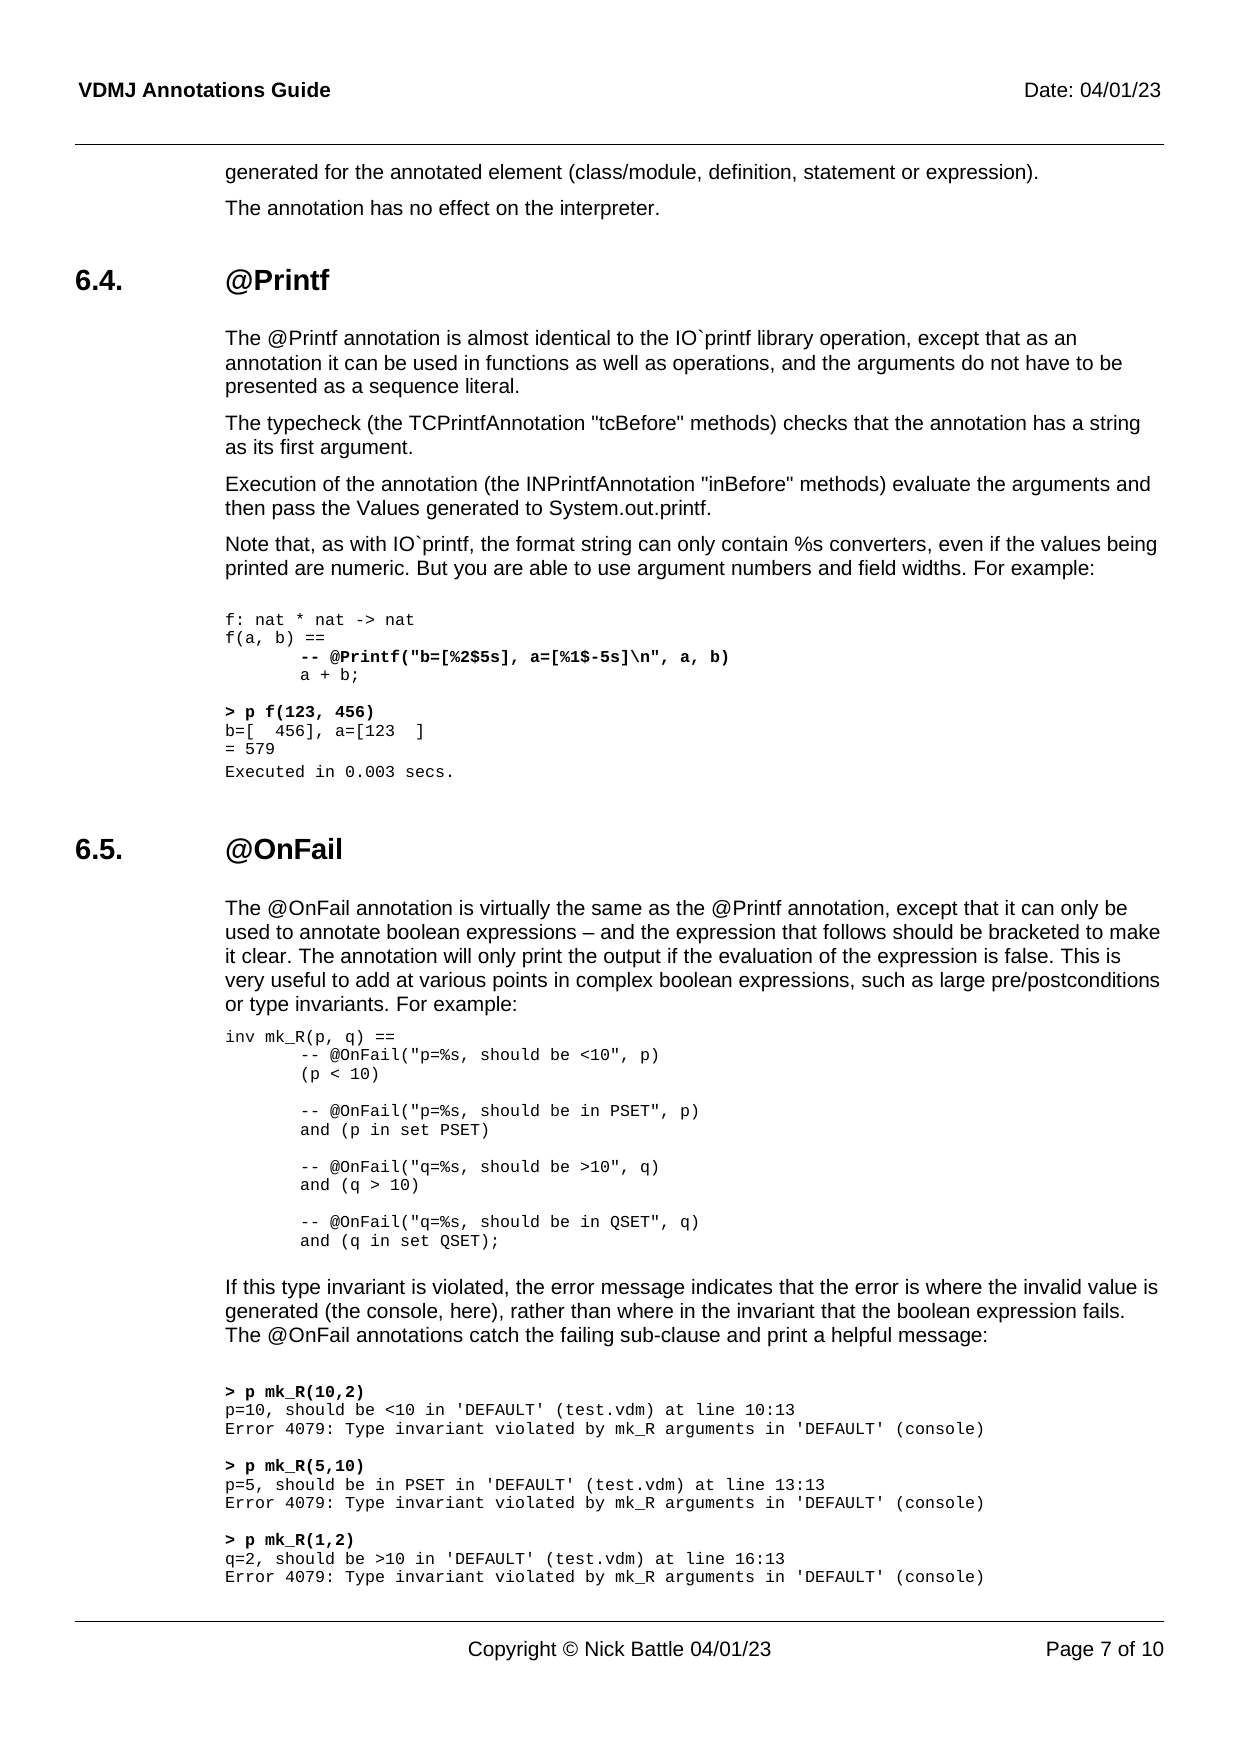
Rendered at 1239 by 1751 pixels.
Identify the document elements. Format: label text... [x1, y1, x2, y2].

text Error 4079: Type invariant violated by mk_R arguments in 'DEFAULT' (console) [225, 1569, 1164, 1588]
text The annotation has no effect on the interpreter. [225, 196, 1164, 220]
text inv mk_R(p, q) == [225, 1029, 1164, 1047]
text generated for the annotated element (class/module, definition, statement or expression). [225, 160, 1164, 184]
text and (q in set QSET); [225, 1233, 1164, 1251]
text -- @OnFail("p=%s, should be in PSET", p) [225, 1103, 1164, 1121]
text b=[ 456], a=[123 ] [225, 723, 1164, 741]
text = 579 [225, 741, 1164, 760]
text The @OnFail annotation is virtually the same as the @Printf annotation, except that it can only be used to annotate boolean expressions – and the expression that follows should be bracketed to make it clear. The annotation will only print the output if the evaluation of the expression is false. This is very useful to add at various points in complex boolean expressions, such as large pre/postconditions or type invariants. For example: [225, 896, 1164, 1016]
text If this type invariant is violated, the error message indicates that the error is where the invalid value is generated (the console, here), rather than where in the invariant that the boolean expression fails. The @OnFail annotations catch the failing sub-clause and print a helpful message: [225, 1275, 1164, 1347]
text Executed in 0.003 secs. [225, 760, 1164, 784]
text and (q > 10) [225, 1177, 1164, 1196]
text p=5, should be in PSET in 'DEFAULT' (test.vdm) at line 13:13 [225, 1476, 1164, 1495]
text f: nat * nat -> nat [225, 611, 1164, 630]
text > p f(123, 456) [225, 704, 1164, 723]
text The typecheck (the TCPrintfAnnotation "tcBefore" methods) checks that the annotation has a string as its first argument. [225, 411, 1164, 459]
subtitle @OnFail [75, 832, 1164, 866]
text Note that, as with IO`printf, the format string can only contain %s converters, even if the values being printed are numeric. But you are able to use argument numbers and field widths. For example: [225, 532, 1164, 580]
text > p mk_R(10,2) [225, 1384, 1164, 1402]
text Error 4079: Type invariant violated by mk_R arguments in 'DEFAULT' (console) [225, 1495, 1164, 1513]
text -- @Printf("b=[%2$5s], a=[%1$-5s]\n", a, b) [225, 648, 1164, 667]
text -- @OnFail("q=%s, should be in QSET", q) [225, 1214, 1164, 1233]
text > p mk_R(1,2) [225, 1532, 1164, 1551]
text q=2, should be >10 in 'DEFAULT' (test.vdm) at line 16:13 [225, 1551, 1164, 1569]
text (p < 10) [225, 1066, 1164, 1084]
text f(a, b) == [225, 630, 1164, 648]
text a + b; [225, 667, 1164, 686]
text > p mk_R(5,10) [225, 1458, 1164, 1476]
text and (p in set PSET) [225, 1121, 1164, 1140]
text The @Printf annotation is almost identical to the IO`printf library operation, except that as an annotation it can be used in functions as well as operations, and the arguments do not have to be presented as a sequence literal. [225, 326, 1164, 398]
text Execution of the annotation (the INPrintfAnnotation "inBefore" methods) evaluate the arguments and then pass the Values generated to System.out.printf. [225, 472, 1164, 520]
text Error 4079: Type invariant violated by mk_R arguments in 'DEFAULT' (console) [225, 1421, 1164, 1439]
text -- @OnFail("q=%s, should be >10", q) [225, 1158, 1164, 1177]
text -- @OnFail("p=%s, should be <10", p) [225, 1047, 1164, 1066]
subtitle @Printf [75, 263, 1164, 296]
text p=10, should be <10 in 'DEFAULT' (test.vdm) at line 10:13 [225, 1402, 1164, 1421]
